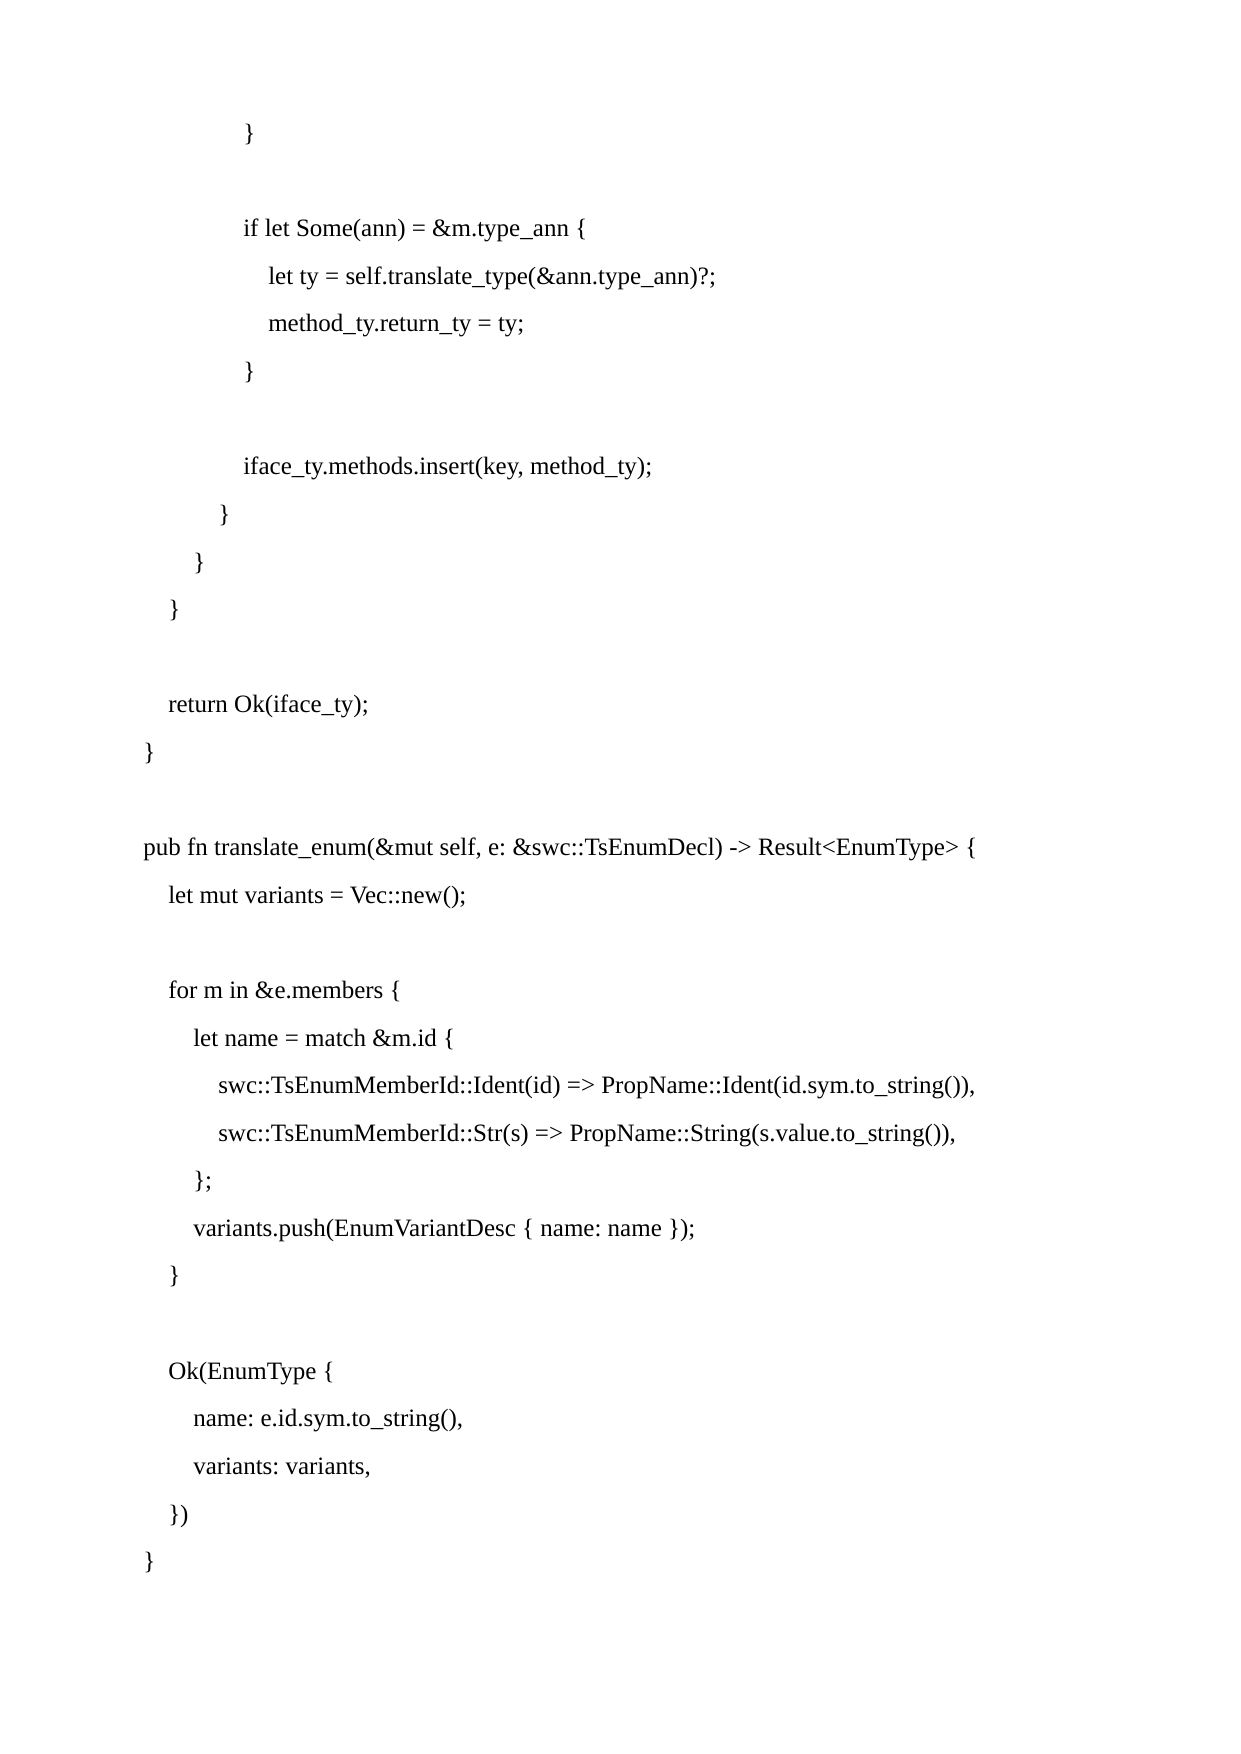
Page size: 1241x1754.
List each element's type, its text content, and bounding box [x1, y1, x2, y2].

text pub fn translate_enum(&mut self, e: &swc::TsEnumDecl) -> Result<EnumType> { [118, 832, 1122, 861]
text variants: variants, [118, 1451, 1122, 1480]
text } [118, 1546, 1122, 1575]
text } [118, 1261, 1122, 1289]
text swc::TsEnumMemberId::Str(s) => PropName::String(s.value.to_string()), [118, 1118, 1122, 1147]
text }; [118, 1165, 1122, 1194]
text swc::TsEnumMemberId::Ident(id) => PropName::Ident(id.sym.to_string()), [118, 1070, 1122, 1099]
text }) [118, 1499, 1122, 1527]
text } [118, 547, 1122, 575]
text let ty = self.translate_type(&ann.type_ann)?; [118, 261, 1122, 290]
text if let Some(ann) = &m.type_ann { [118, 213, 1122, 242]
text iface_ty.methods.insert(key, method_ty); [118, 451, 1122, 480]
text } [118, 594, 1122, 623]
text name: e.id.sym.to_string(), [118, 1403, 1122, 1432]
text } [118, 118, 1122, 147]
text } [118, 356, 1122, 385]
text variants.push(EnumVariantDesc { name: name }); [118, 1213, 1122, 1242]
text } [118, 499, 1122, 528]
text method_ty.return_ty = ty; [118, 308, 1122, 337]
text Ok(EnumType { [118, 1356, 1122, 1384]
text let mut variants = Vec::new(); [118, 880, 1122, 908]
text } [118, 737, 1122, 766]
text let name = match &m.id { [118, 1023, 1122, 1051]
text for m in &e.members { [118, 975, 1122, 1004]
text return Ok(iface_ty); [118, 689, 1122, 718]
